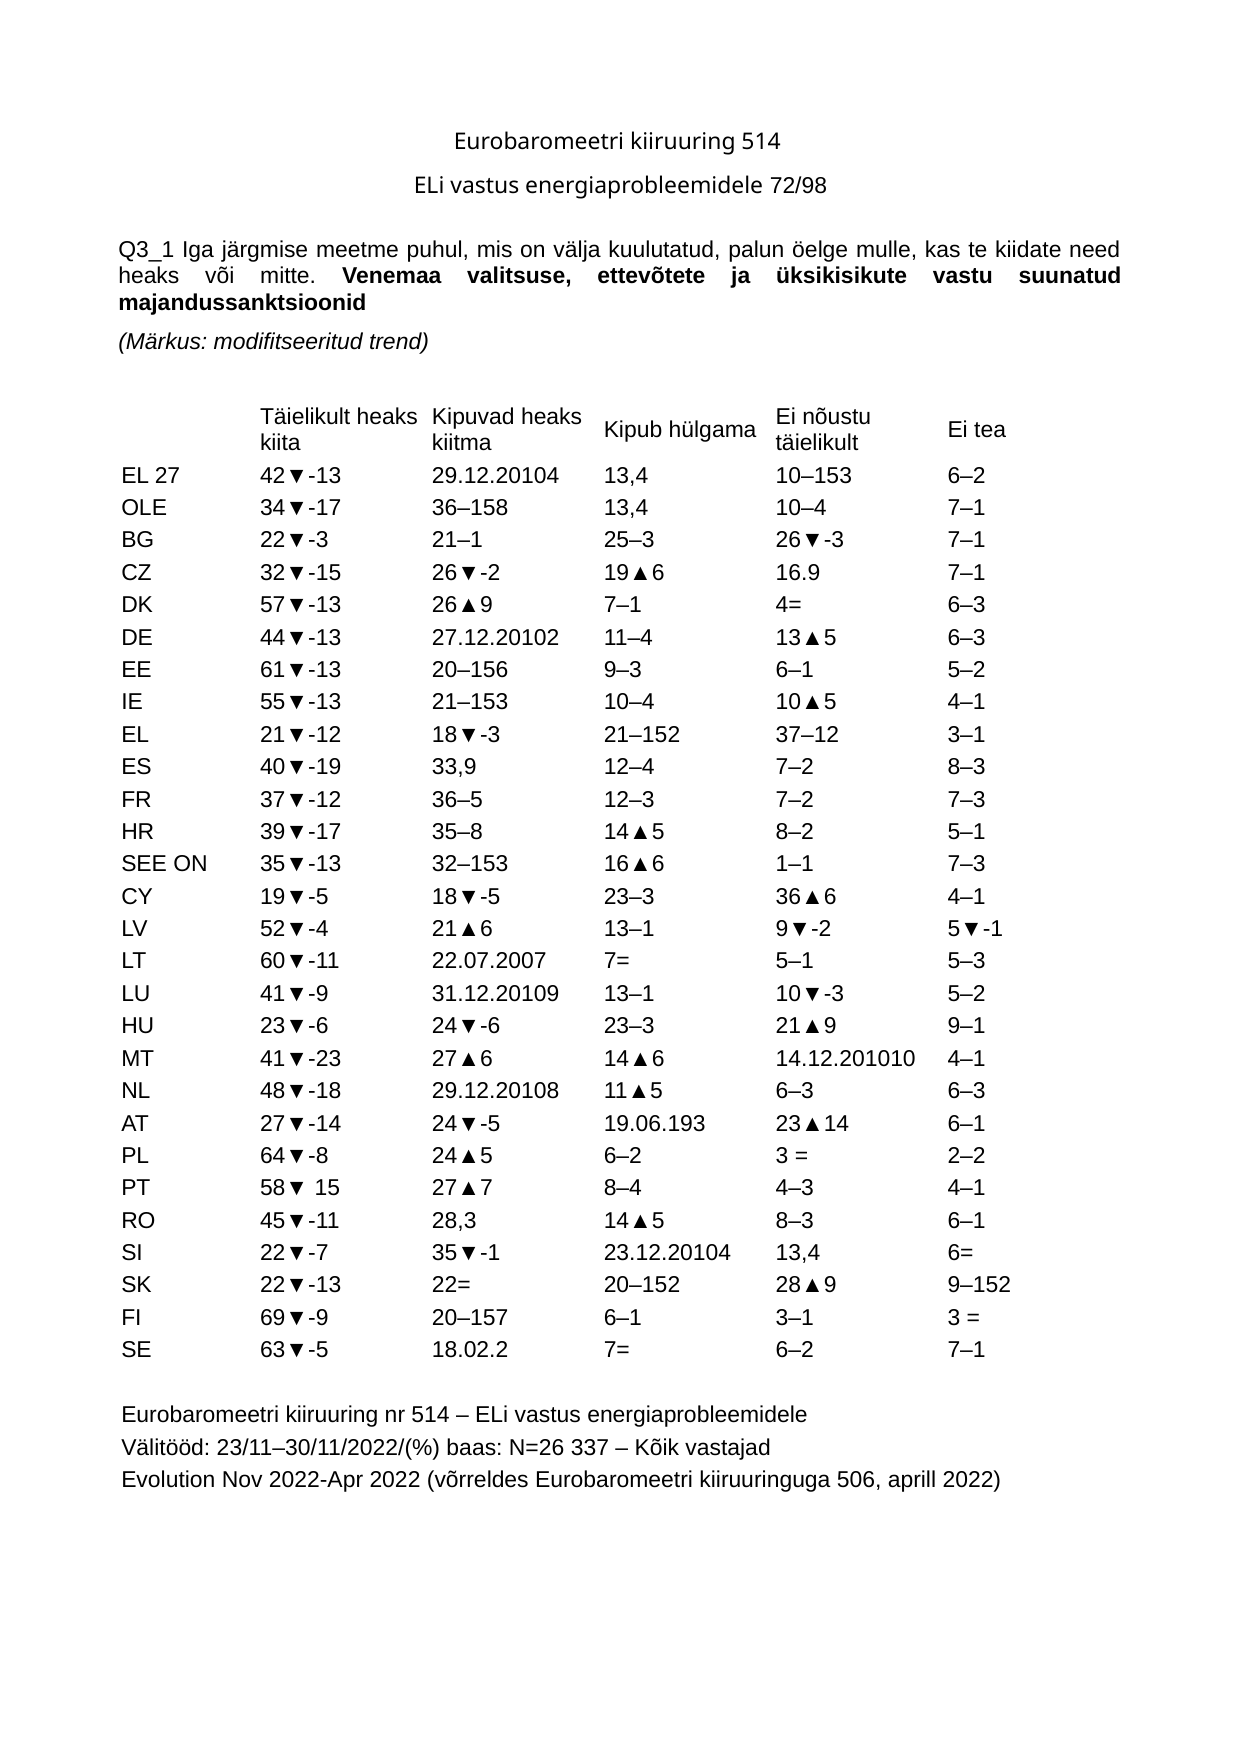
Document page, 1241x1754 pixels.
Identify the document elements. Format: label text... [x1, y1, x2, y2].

table_cell 55▼-13 [257, 685, 429, 718]
table_header Täielikult heaks kiita [257, 400, 429, 458]
table_cell OLE [118, 491, 257, 523]
table_cell 9–152 [944, 1269, 1116, 1301]
table_cell 6–2 [601, 1139, 772, 1171]
table_cell 27▲6 [429, 1042, 601, 1074]
table_cell 32–153 [429, 847, 601, 880]
table_cell 63▼-5 [257, 1333, 429, 1366]
table_cell Evolution Nov 2022-Apr 2022 (võrreldes Eurobaromeetri kiiruuringuga 506, aprill 2022) [118, 1463, 1116, 1495]
table_cell FR [118, 783, 257, 815]
table_cell 10▲5 [773, 685, 944, 718]
table_cell 24▲5 [429, 1139, 601, 1171]
table_cell 32▼-15 [257, 556, 429, 588]
table_cell 13,4 [773, 1236, 944, 1268]
table_cell 13,4 [601, 459, 772, 491]
table_cell [118, 1366, 257, 1398]
table_cell 5–1 [773, 945, 944, 977]
table_cell PL [118, 1139, 257, 1171]
table_header Ei nõustu täielikult [773, 400, 944, 458]
table_cell 6= [944, 1236, 1116, 1268]
table_cell SI [118, 1236, 257, 1268]
table_cell SEE ON [118, 847, 257, 880]
table_cell 21▲9 [773, 1009, 944, 1042]
table_cell SE [118, 1333, 257, 1366]
table_cell 13–1 [601, 912, 772, 944]
table_cell BG [118, 523, 257, 556]
table_cell 39▼-17 [257, 815, 429, 847]
table_cell 42▼-13 [257, 459, 429, 491]
table_cell 19▼-5 [257, 880, 429, 912]
table_cell 14.12.201010 [773, 1042, 944, 1074]
table_cell 11–4 [601, 621, 772, 653]
table_cell 24▼-6 [429, 1009, 601, 1042]
table_cell MT [118, 1042, 257, 1074]
table_cell 31.12.20109 [429, 977, 601, 1009]
table_cell 28▲9 [773, 1269, 944, 1301]
table_cell 3–1 [773, 1301, 944, 1333]
table_cell 12–4 [601, 750, 772, 782]
table_cell 26▼-3 [773, 523, 944, 556]
table_cell RO [118, 1204, 257, 1236]
table_cell 21–1 [429, 523, 601, 556]
table_cell 6–3 [944, 1074, 1116, 1106]
table_cell 23.12.20104 [601, 1236, 772, 1268]
table_cell CZ [118, 556, 257, 588]
table_cell 18▼-5 [429, 880, 601, 912]
table_cell 7–2 [773, 750, 944, 782]
table_cell 23▼-6 [257, 1009, 429, 1042]
table_cell 7–2 [773, 783, 944, 815]
table_cell 4–1 [944, 685, 1116, 718]
table_cell 4–1 [944, 1042, 1116, 1074]
table_cell 10–4 [773, 491, 944, 523]
table_cell [944, 1366, 1116, 1398]
table_header Kipuvad heaks kiitma [429, 400, 601, 458]
table_cell 4–1 [944, 880, 1116, 912]
table_cell [601, 1366, 772, 1398]
table_cell 7–1 [944, 556, 1116, 588]
table_cell 7= [601, 1333, 772, 1366]
table_cell DK [118, 588, 257, 621]
table_cell 23–3 [601, 1009, 772, 1042]
table_cell LV [118, 912, 257, 944]
table_cell CY [118, 880, 257, 912]
table_cell 3 = [944, 1301, 1116, 1333]
table_cell EL 27 [118, 459, 257, 491]
table_cell IE [118, 685, 257, 718]
table_cell Välitööd: 23/11–30/11/2022/(%) baas: N=26 337 – Kõik vastajad [118, 1430, 1116, 1463]
table_cell 19▲6 [601, 556, 772, 588]
table_cell 23▲14 [773, 1106, 944, 1139]
table_cell 36▲6 [773, 880, 944, 912]
table_cell 35–8 [429, 815, 601, 847]
table_cell 21–152 [601, 718, 772, 750]
table_cell 6–2 [773, 1333, 944, 1366]
table_cell 10▼-3 [773, 977, 944, 1009]
table_cell 5–1 [944, 815, 1116, 847]
table_cell 21▼-12 [257, 718, 429, 750]
table_cell 6–1 [601, 1301, 772, 1333]
table_cell 41▼-23 [257, 1042, 429, 1074]
table_cell 7–3 [944, 847, 1116, 880]
table_cell HU [118, 1009, 257, 1042]
table_cell DE [118, 621, 257, 653]
table_cell 57▼-13 [257, 588, 429, 621]
table_cell Eurobaromeetri kiiruuring nr 514 – ELi vastus energiaprobleemidele [118, 1398, 1116, 1430]
table_cell 7–1 [944, 1333, 1116, 1366]
table_cell 27.12.20102 [429, 621, 601, 653]
table_cell 14▲5 [601, 815, 772, 847]
table_cell 8–2 [773, 815, 944, 847]
text (Märkus: modifitseeritud trend) [118, 328, 1122, 354]
table_cell NL [118, 1074, 257, 1106]
table_cell 7–3 [944, 783, 1116, 815]
table_cell 19.06.193 [601, 1106, 772, 1139]
table_cell 58▼ 15 [257, 1171, 429, 1204]
table_cell 8–3 [944, 750, 1116, 782]
table_cell 6–1 [944, 1204, 1116, 1236]
table_cell 37–12 [773, 718, 944, 750]
table_cell 3 = [773, 1139, 944, 1171]
table_cell 52▼-4 [257, 912, 429, 944]
table_cell 22.07.2007 [429, 945, 601, 977]
table_cell 41▼-9 [257, 977, 429, 1009]
table_cell 6–1 [773, 653, 944, 685]
table_cell 14▲6 [601, 1042, 772, 1074]
table_cell 10–4 [601, 685, 772, 718]
table_cell 37▼-12 [257, 783, 429, 815]
table_cell 6–3 [773, 1074, 944, 1106]
table_cell 40▼-19 [257, 750, 429, 782]
table_cell 18▼-3 [429, 718, 601, 750]
table_cell [773, 1366, 944, 1398]
table_cell 14▲5 [601, 1204, 772, 1236]
table_cell 7–1 [601, 588, 772, 621]
table_cell 9▼-2 [773, 912, 944, 944]
table_cell [429, 1366, 601, 1398]
table_cell 48▼-18 [257, 1074, 429, 1106]
table_cell HR [118, 815, 257, 847]
table_cell 13–1 [601, 977, 772, 1009]
table_cell 5–2 [944, 653, 1116, 685]
table_cell LT [118, 945, 257, 977]
table_cell 13,4 [601, 491, 772, 523]
table_cell 16▲6 [601, 847, 772, 880]
table_cell 2–2 [944, 1139, 1116, 1171]
table_cell 61▼-13 [257, 653, 429, 685]
table_cell 7–1 [944, 491, 1116, 523]
table_cell 5–2 [944, 977, 1116, 1009]
table_cell 33,9 [429, 750, 601, 782]
table_cell 20–157 [429, 1301, 601, 1333]
table_cell 10–153 [773, 459, 944, 491]
table_cell 26▼-2 [429, 556, 601, 588]
table_cell 11▲5 [601, 1074, 772, 1106]
table_cell 22▼-7 [257, 1236, 429, 1268]
table_cell 23–3 [601, 880, 772, 912]
text Q3_1 Iga järgmise meetme puhul, mis on välja kuulutatud, palun öelge mulle, kas te kiidate need heaks või mitte. Venemaa valitsuse, ettevõtete ja üksikisikute vastu suunatud majandussanktsioonid [118, 236, 1122, 315]
table_cell 21▲6 [429, 912, 601, 944]
table_cell ES [118, 750, 257, 782]
table_cell AT [118, 1106, 257, 1139]
table_cell 22▼-13 [257, 1269, 429, 1301]
table_cell 8–3 [773, 1204, 944, 1236]
table_cell 9–3 [601, 653, 772, 685]
table_header [118, 400, 257, 458]
table_cell 4= [773, 588, 944, 621]
table_cell 36–158 [429, 491, 601, 523]
table_cell 6–3 [944, 588, 1116, 621]
table_cell 7= [601, 945, 772, 977]
table_cell 22= [429, 1269, 601, 1301]
table_cell 18.02.2 [429, 1333, 601, 1366]
table_cell EL [118, 718, 257, 750]
table_cell 5▼-1 [944, 912, 1116, 944]
table_cell 6–3 [944, 621, 1116, 653]
table_cell PT [118, 1171, 257, 1204]
table_cell 16.9 [773, 556, 944, 588]
table_cell 29.12.20108 [429, 1074, 601, 1106]
table_cell 28,3 [429, 1204, 601, 1236]
table_cell 4–3 [773, 1171, 944, 1204]
table_cell 44▼-13 [257, 621, 429, 653]
table_cell 29.12.20104 [429, 459, 601, 491]
table_cell 26▲9 [429, 588, 601, 621]
table_cell 3–1 [944, 718, 1116, 750]
table_cell 7–1 [944, 523, 1116, 556]
table_cell 34▼-17 [257, 491, 429, 523]
table_cell 6–2 [944, 459, 1116, 491]
table_cell 20–152 [601, 1269, 772, 1301]
table_cell 5–3 [944, 945, 1116, 977]
table_cell 27▼-14 [257, 1106, 429, 1139]
table_cell 60▼-11 [257, 945, 429, 977]
table_cell 13▲5 [773, 621, 944, 653]
table_cell 24▼-5 [429, 1106, 601, 1139]
table_cell FI [118, 1301, 257, 1333]
table_cell 21–153 [429, 685, 601, 718]
table_cell 8–4 [601, 1171, 772, 1204]
table_cell 6–1 [944, 1106, 1116, 1139]
table_cell [257, 1366, 429, 1398]
table_cell 9–1 [944, 1009, 1116, 1042]
table_cell SK [118, 1269, 257, 1301]
table_cell LU [118, 977, 257, 1009]
table_header Kipub hülgama [601, 400, 772, 458]
table_cell 35▼-13 [257, 847, 429, 880]
table_cell 20–156 [429, 653, 601, 685]
table_cell 27▲7 [429, 1171, 601, 1204]
table_cell 35▼-1 [429, 1236, 601, 1268]
table_cell 45▼-11 [257, 1204, 429, 1236]
table_cell 25–3 [601, 523, 772, 556]
table_cell 64▼-8 [257, 1139, 429, 1171]
table_header Ei tea [944, 400, 1116, 458]
table_cell 12–3 [601, 783, 772, 815]
table_cell 69▼-9 [257, 1301, 429, 1333]
table_cell 36–5 [429, 783, 601, 815]
table_cell 1–1 [773, 847, 944, 880]
table_cell 4–1 [944, 1171, 1116, 1204]
table_cell EE [118, 653, 257, 685]
table_cell 22▼-3 [257, 523, 429, 556]
